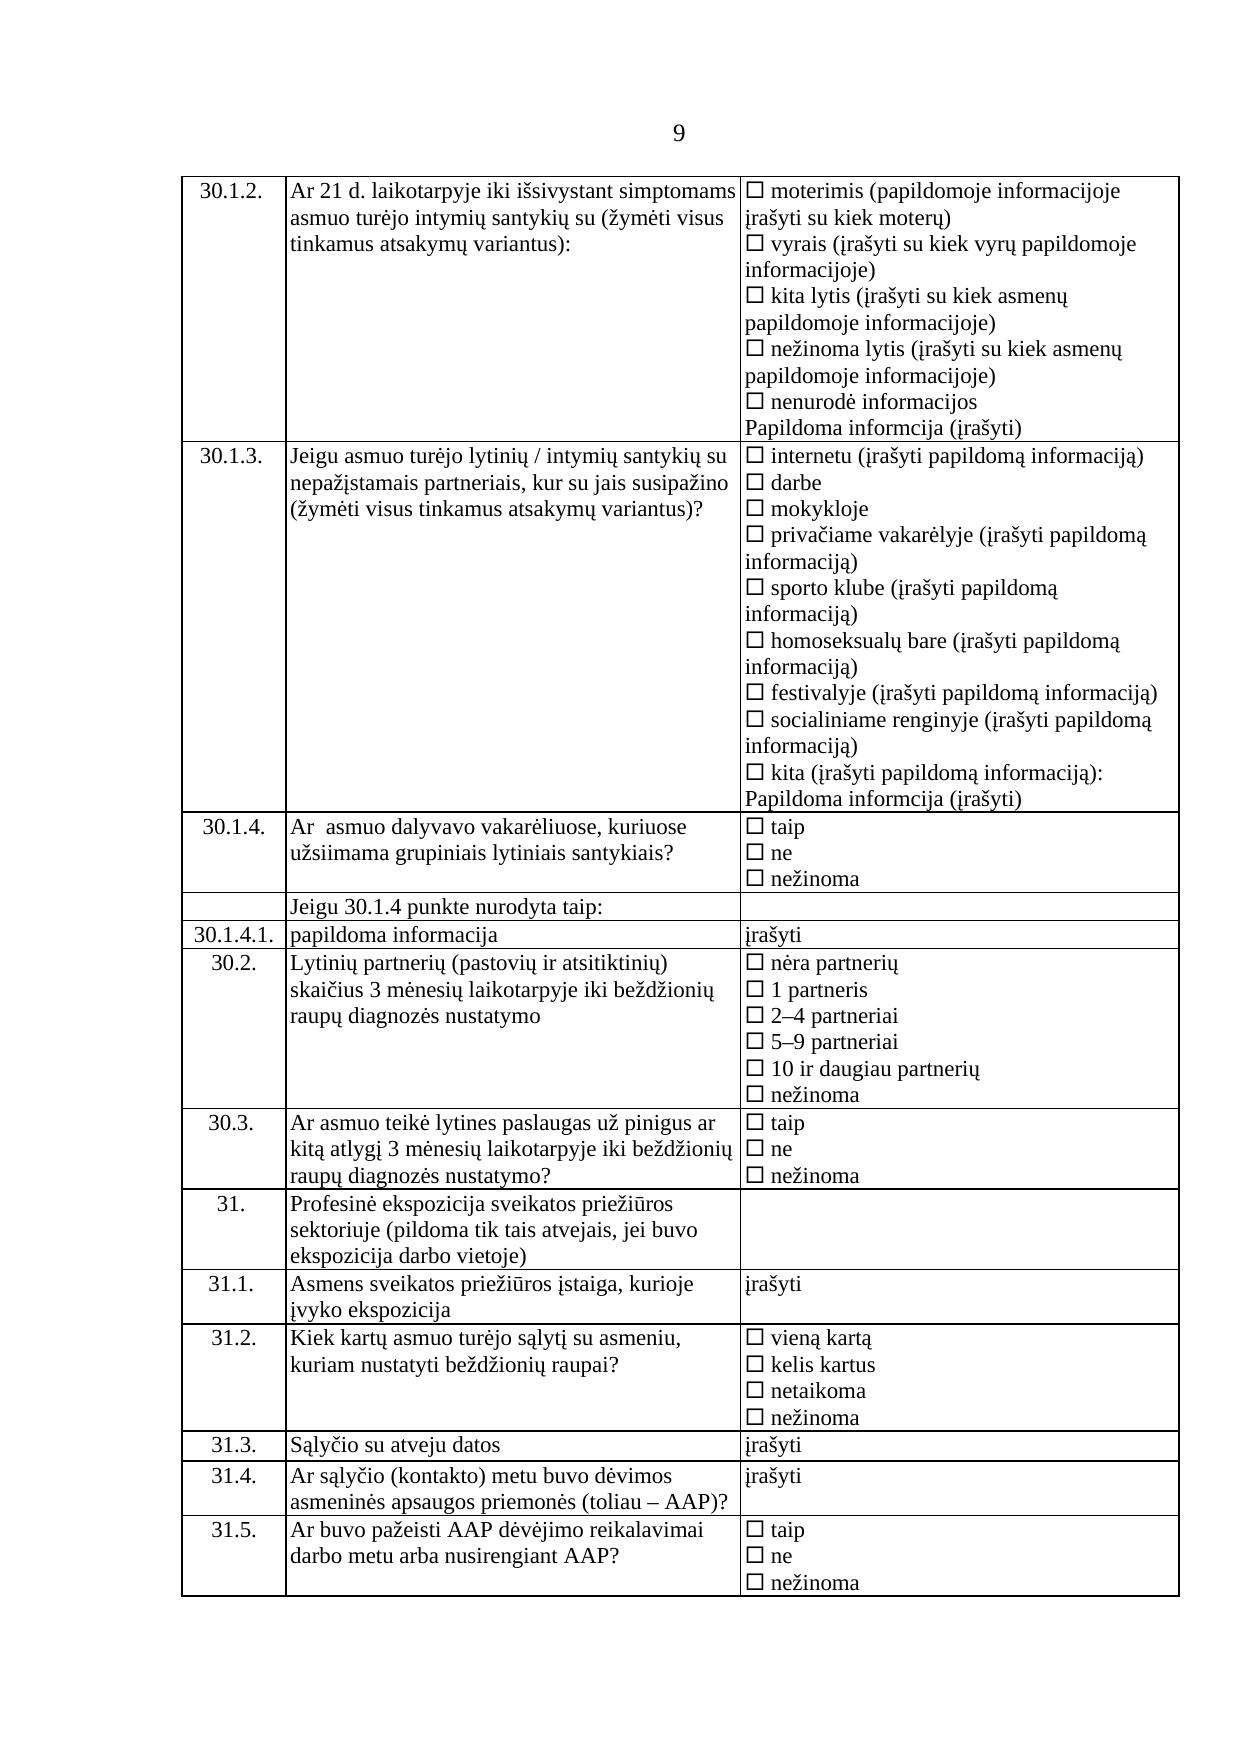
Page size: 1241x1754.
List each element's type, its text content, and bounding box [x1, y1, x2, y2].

table_cell 31.2. [183, 1325, 285, 1430]
table_cell 30.2. [183, 949, 285, 1107]
table_cell Ar 21 d. laikotarpyje iki išsivystant simptomams asmuo turėjo intymių santykių su (žymėti visus tinkamus atsakymų variantus): [287, 177, 740, 441]
table_cell 30.3. [183, 1109, 285, 1188]
table_cell Ar buvo pažeisti AAP dėvėjimo reikalavimai darbo metu arba nusirengiant AAP? [287, 1516, 740, 1595]
table_cell [741, 893, 1178, 920]
table_cell 30.1.4.1. [183, 921, 285, 948]
table_cell  internetu (įrašyti papildomą informaciją)  darbe  mokykloje  privačiame vakarėlyje (įrašyti papildomą informaciją)  sporto klube (įrašyti papildomą informaciją)  homoseksualų bare (įrašyti papildomą informaciją)  festivalyje (įrašyti papildomą informaciją)  socialiniame renginyje (įrašyti papildomą informaciją)  kita (įrašyti papildomą informaciją): Papildoma informcija (įrašyti) [741, 442, 1178, 811]
table_cell [183, 893, 285, 920]
table_cell [1180, 441, 1192, 811]
table_cell įrašyti [741, 921, 1178, 948]
table_cell [177, 1430, 181, 1460]
table_cell  nėra partnerių  1 partneris  2–4 partneriai  5–9 partneriai  10 ir daugiau partnerių  nežinoma [741, 949, 1178, 1107]
table_cell [1180, 1108, 1192, 1188]
table_cell Ar asmuo teikė lytines paslaugas už pinigus ar kitą atlygį 3 mėnesių laikotarpyje iki beždžionių raupų diagnozės nustatymo? [287, 1109, 740, 1188]
table_cell  vieną kartą  kelis kartus  netaikoma  nežinoma [741, 1325, 1178, 1430]
table_cell [177, 1269, 181, 1323]
table_cell [1180, 1515, 1192, 1595]
table_cell [177, 1515, 181, 1595]
table_cell [177, 948, 181, 1107]
table_cell [177, 1460, 181, 1514]
table_cell Ar asmuo dalyvavo vakarėliuose, kuriuose užsiimama grupiniais lytiniais santykiais? [287, 813, 740, 892]
table_cell Jeigu 30.1.4 punkte nurodyta taip: [287, 893, 740, 920]
table_cell Asmens sveikatos priežiūros įstaiga, kurioje įvyko ekspozicija [287, 1270, 740, 1323]
table_cell [1180, 176, 1192, 441]
table_cell [1180, 892, 1192, 920]
table_cell 30.1.3. [183, 442, 285, 811]
table_cell Ar sąlyčio (kontakto) metu buvo dėvimos asmeninės apsaugos priemonės (toliau – AAP)? [287, 1462, 740, 1514]
table_cell 31.4. [183, 1462, 285, 1514]
table_cell papildoma informacija [287, 921, 740, 948]
table_cell [177, 811, 181, 892]
table_cell [1180, 1460, 1192, 1514]
table_cell [1180, 811, 1192, 892]
table_cell  taip  ne  nežinoma [741, 1516, 1178, 1595]
table_cell [1180, 948, 1192, 1107]
table_cell 30.1.2. [183, 177, 285, 441]
table_cell 31.5. [183, 1516, 285, 1595]
table_cell [1180, 1323, 1192, 1430]
table_cell 31.1. [183, 1270, 285, 1323]
table_cell [177, 1108, 181, 1188]
table_cell  taip  ne  nežinoma [741, 813, 1178, 892]
table_cell  moterimis (papildomoje informacijoje įrašyti su kiek moterų)  vyrais (įrašyti su kiek vyrų papildomoje informacijoje)  kita lytis (įrašyti su kiek asmenų papildomoje informacijoje)  nežinoma lytis (įrašyti su kiek asmenų papildomoje informacijoje)  nenurodė informacijos Papildoma informcija (įrašyti) [741, 177, 1178, 441]
table_cell 31.3. [183, 1432, 285, 1460]
table_cell 31. [183, 1190, 285, 1269]
table_cell [1180, 1269, 1192, 1323]
table_cell įrašyti [741, 1270, 1178, 1323]
table_cell 30.1.4. [183, 813, 285, 892]
table_cell Kiek kartų asmuo turėjo sąlytį su asmeniu, kuriam nustatyti beždžionių raupai? [287, 1325, 740, 1430]
table_cell [1180, 1188, 1192, 1269]
table_cell įrašyti [741, 1432, 1178, 1460]
table_cell [1180, 920, 1192, 948]
table_cell [1180, 1430, 1192, 1460]
table_cell [177, 1323, 181, 1430]
table_cell [177, 1188, 181, 1269]
table_cell Sąlyčio su atveju datos [287, 1432, 740, 1460]
table_cell įrašyti [741, 1462, 1178, 1514]
table_cell [741, 1190, 1178, 1269]
table_cell [177, 176, 181, 441]
table_cell [177, 920, 181, 948]
table_cell [177, 892, 181, 920]
table_cell Profesinė ekspozicija sveikatos priežiūros sektoriuje (pildoma tik tais atvejais, jei buvo ekspozicija darbo vietoje) [287, 1190, 740, 1269]
table_cell Jeigu asmuo turėjo lytinių / intymių santykių su nepažįstamais partneriais, kur su jais susipažino (žymėti visus tinkamus atsakymų variantus)? [287, 442, 740, 811]
table_cell  taip  ne  nežinoma [741, 1109, 1178, 1188]
table_cell Lytinių partnerių (pastovių ir atsitiktinių) skaičius 3 mėnesių laikotarpyje iki beždžionių raupų diagnozės nustatymo [287, 949, 740, 1107]
table_cell [177, 441, 181, 811]
